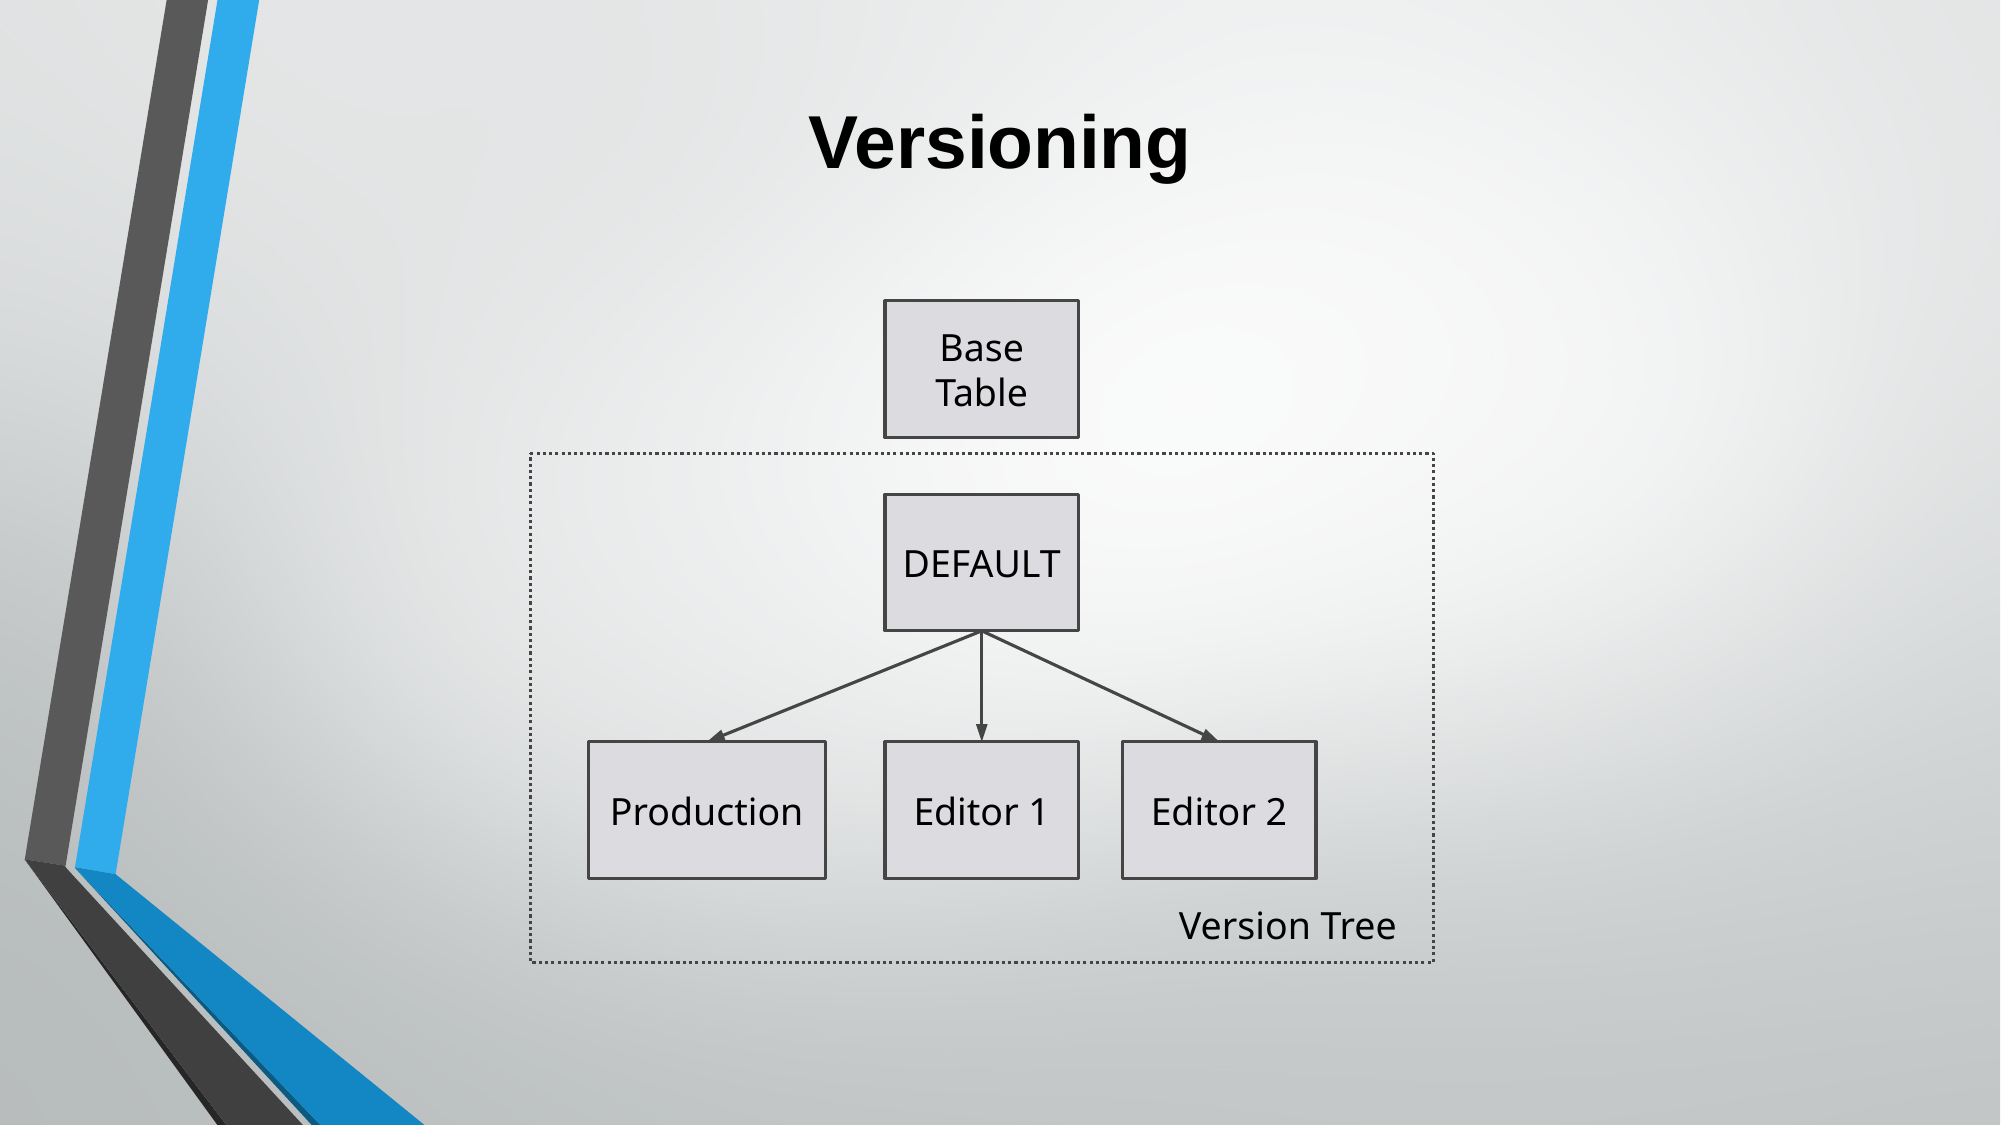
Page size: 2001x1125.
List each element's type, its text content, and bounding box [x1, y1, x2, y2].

text_box Base Table [885, 301, 1079, 438]
text_box DEFAULT [885, 494, 1079, 631]
text_box Editor 1 [885, 742, 1079, 879]
text_box Production [588, 742, 826, 879]
title Versioning [324, 45, 1675, 233]
text_box Version Tree [1164, 887, 1424, 963]
text_box Editor 2 [1122, 742, 1316, 879]
